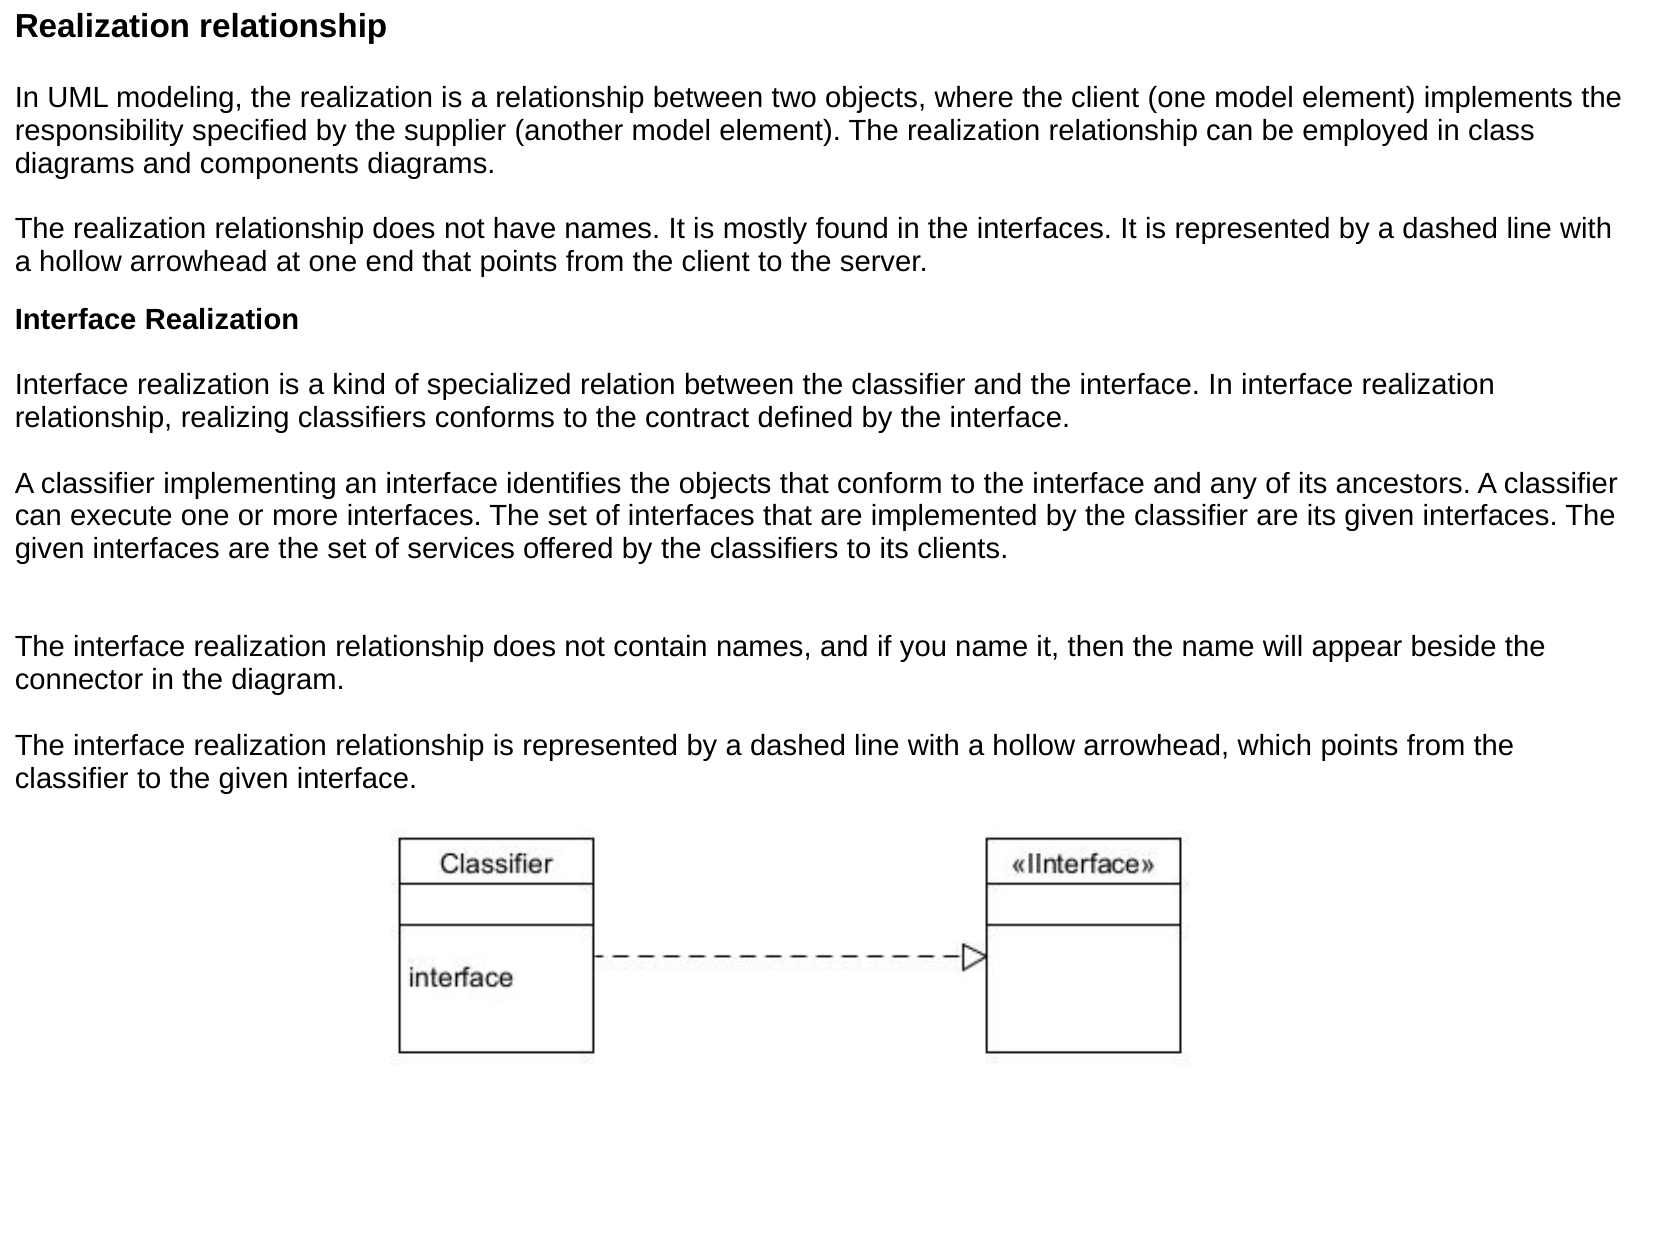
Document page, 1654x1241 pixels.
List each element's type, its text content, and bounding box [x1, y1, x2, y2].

text_box Realization relationship In UML modeling, the realization is a relationship between two objects, where the client (one model element) implements the responsibility specified by the supplier (another model element). The realization relationship can be employed in class diagrams and components diagrams. The realization relationship does not have names. It is mostly found in the interfaces. It is represented by a dashed line with a hollow arrowhead at one end that points from the client to the server. [0, 0, 1654, 286]
text_box Interface Realization Interface realization is a kind of specialized relation between the classifier and the interface. In interface realization relationship, realizing classifiers conforms to the contract defined by the interface. A classifier implementing an interface identifies the objects that conform to the interface and any of its ancestors. A classifier can execute one or more interfaces. The set of interfaces that are implemented by the classifier are its given interfaces. The given interfaces are the set of services offered by the classifiers to its clients. The interface realization relationship does not contain names, and if you name it, then the name will appear beside the connector in the diagram. The interface realization relationship is represented by a dashed line with a hollow arrowhead, which points from the classifier to the given interface. [0, 295, 1654, 800]
picture [360, 799, 1221, 1093]
